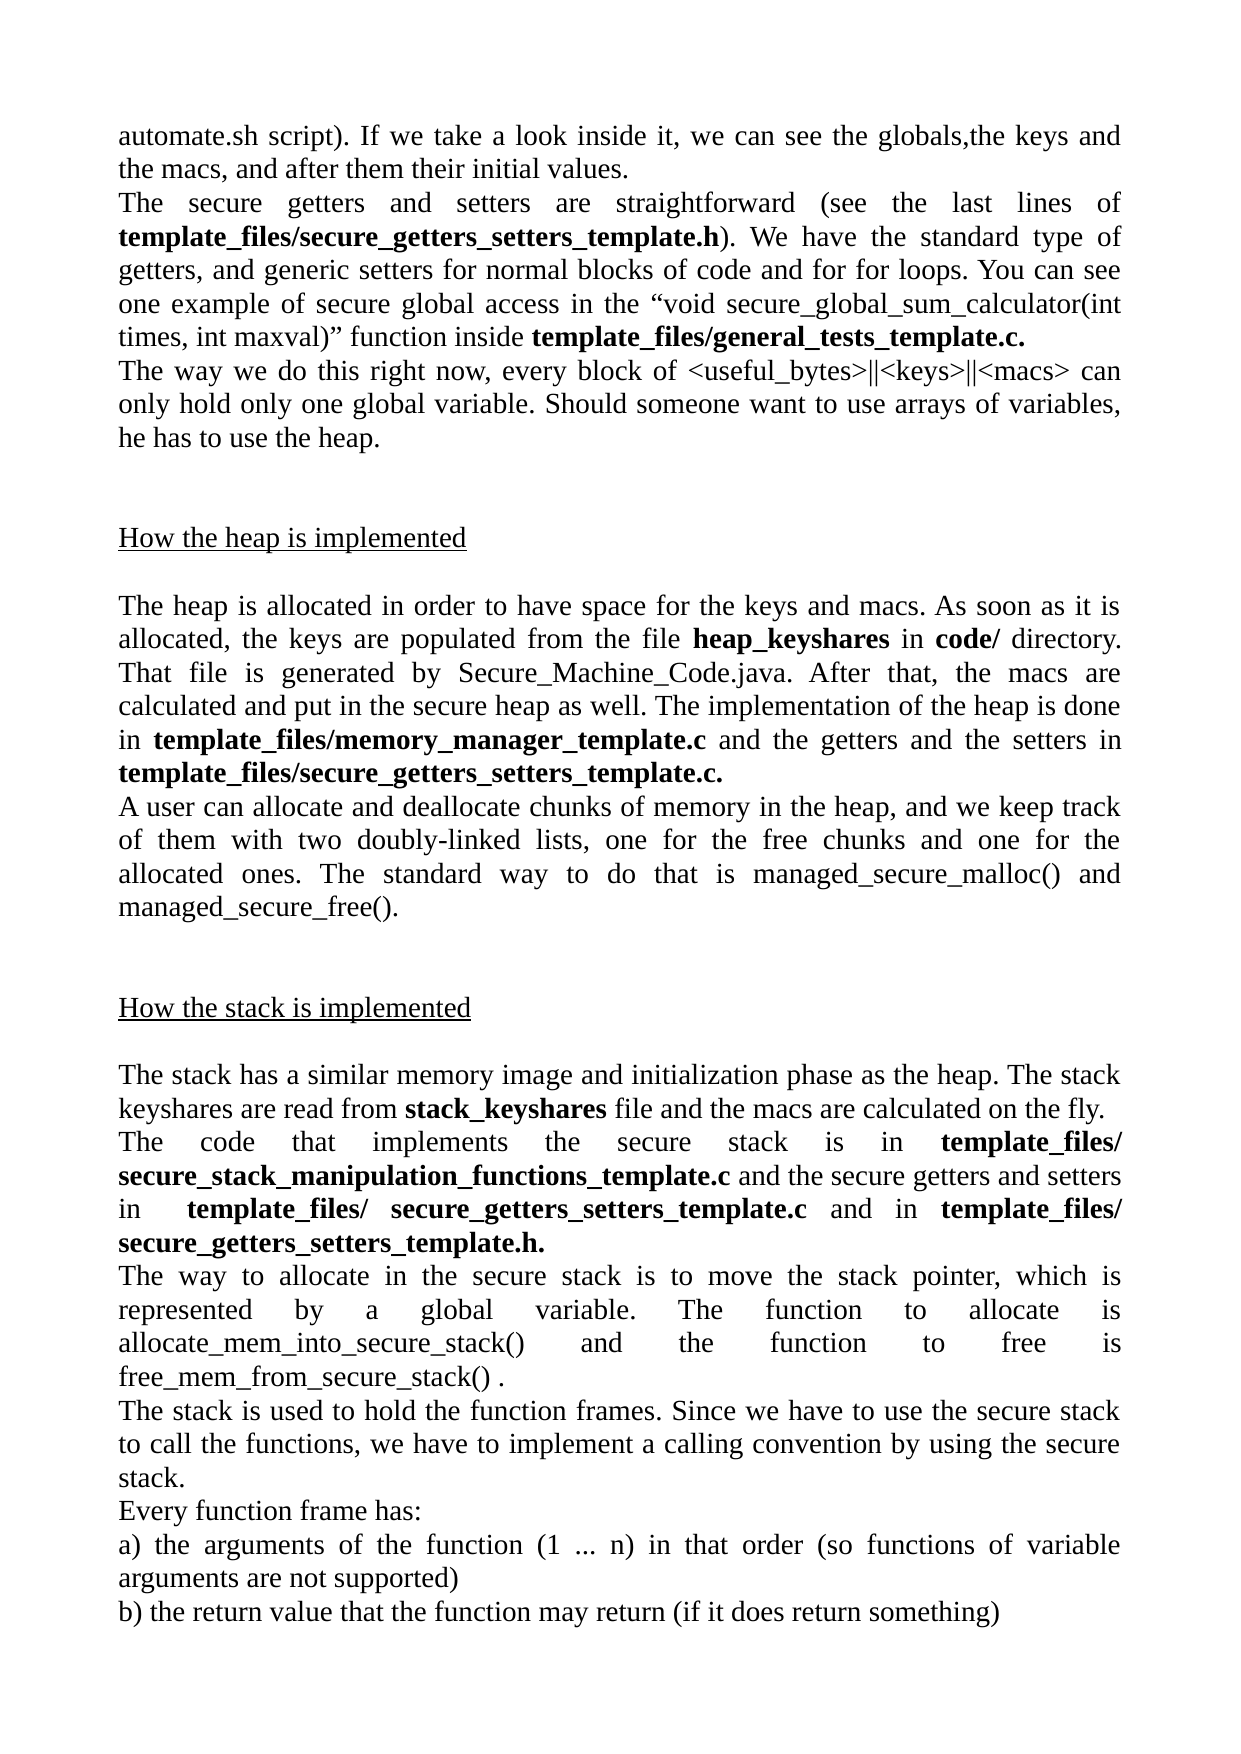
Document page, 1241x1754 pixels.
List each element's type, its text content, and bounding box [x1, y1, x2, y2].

text The code that implements the secure stack is in template_files/ secure_stack_manipulation_functions_template.c and the secure getters and setters in template_files/ secure_getters_setters_template.c and in template_files/ secure_getters_setters_template.h. [118, 1124, 1122, 1258]
text A user can allocate and deallocate chunks of memory in the heap, and we keep track of them with two doubly-linked lists, one for the free chunks and one for the allocated ones. The standard way to do that is managed_secure_malloc() and managed_secure_free(). [118, 789, 1122, 923]
text How the heap is implemented [118, 521, 1122, 554]
text The stack is used to hold the function frames. Since we have to use the secure stack to call the functions, we have to implement a calling convention by using the secure stack. [118, 1393, 1122, 1493]
text a) the arguments of the function (1 ... n) in that order (so functions of variable arguments are not supported) [118, 1527, 1122, 1594]
text The way to allocate in the secure stack is to move the stack pointer, which is represented by a global variable. The function to allocate is allocate_mem_into_secure_stack() and the function to free is free_mem_from_secure_stack() . [118, 1258, 1122, 1393]
text The heap is allocated in order to have space for the keys and macs. As soon as it is allocated, the keys are populated from the file heap_keyshares in code/ directory. That file is generated by Secure_Machine_Code.java. After that, the macs are calculated and put in the secure heap as well. The implementation of the heap is done in template_files/memory_manager_template.c and the getters and the setters in template_files/secure_getters_setters_template.c. [118, 588, 1122, 789]
text The stack has a similar memory image and initialization phase as the heap. The stack keyshares are read from stack_keyshares file and the macs are calculated on the fly. [118, 1057, 1122, 1124]
text b) the return value that the function may return (if it does return something) [118, 1594, 1122, 1627]
text Every function frame has: [118, 1493, 1122, 1527]
text automate.sh script). If we take a look inside it, we can see the globals,the keys and the macs, and after them their initial values. [118, 118, 1122, 185]
text The way we do this right now, every block of <useful_bytes>||<keys>||<macs> can only hold only one global variable. Should someone want to use arrays of variables, he has to use the heap. [118, 353, 1122, 453]
text How the stack is implemented [118, 990, 1122, 1024]
text The secure getters and setters are straightforward (see the last lines of template_files/secure_getters_setters_template.h). We have the standard type of getters, and generic setters for normal blocks of code and for for loops. You can see one example of secure global access in the “void secure_global_sum_calculator(int times, int maxval)” function inside template_files/general_tests_template.c. [118, 185, 1122, 353]
